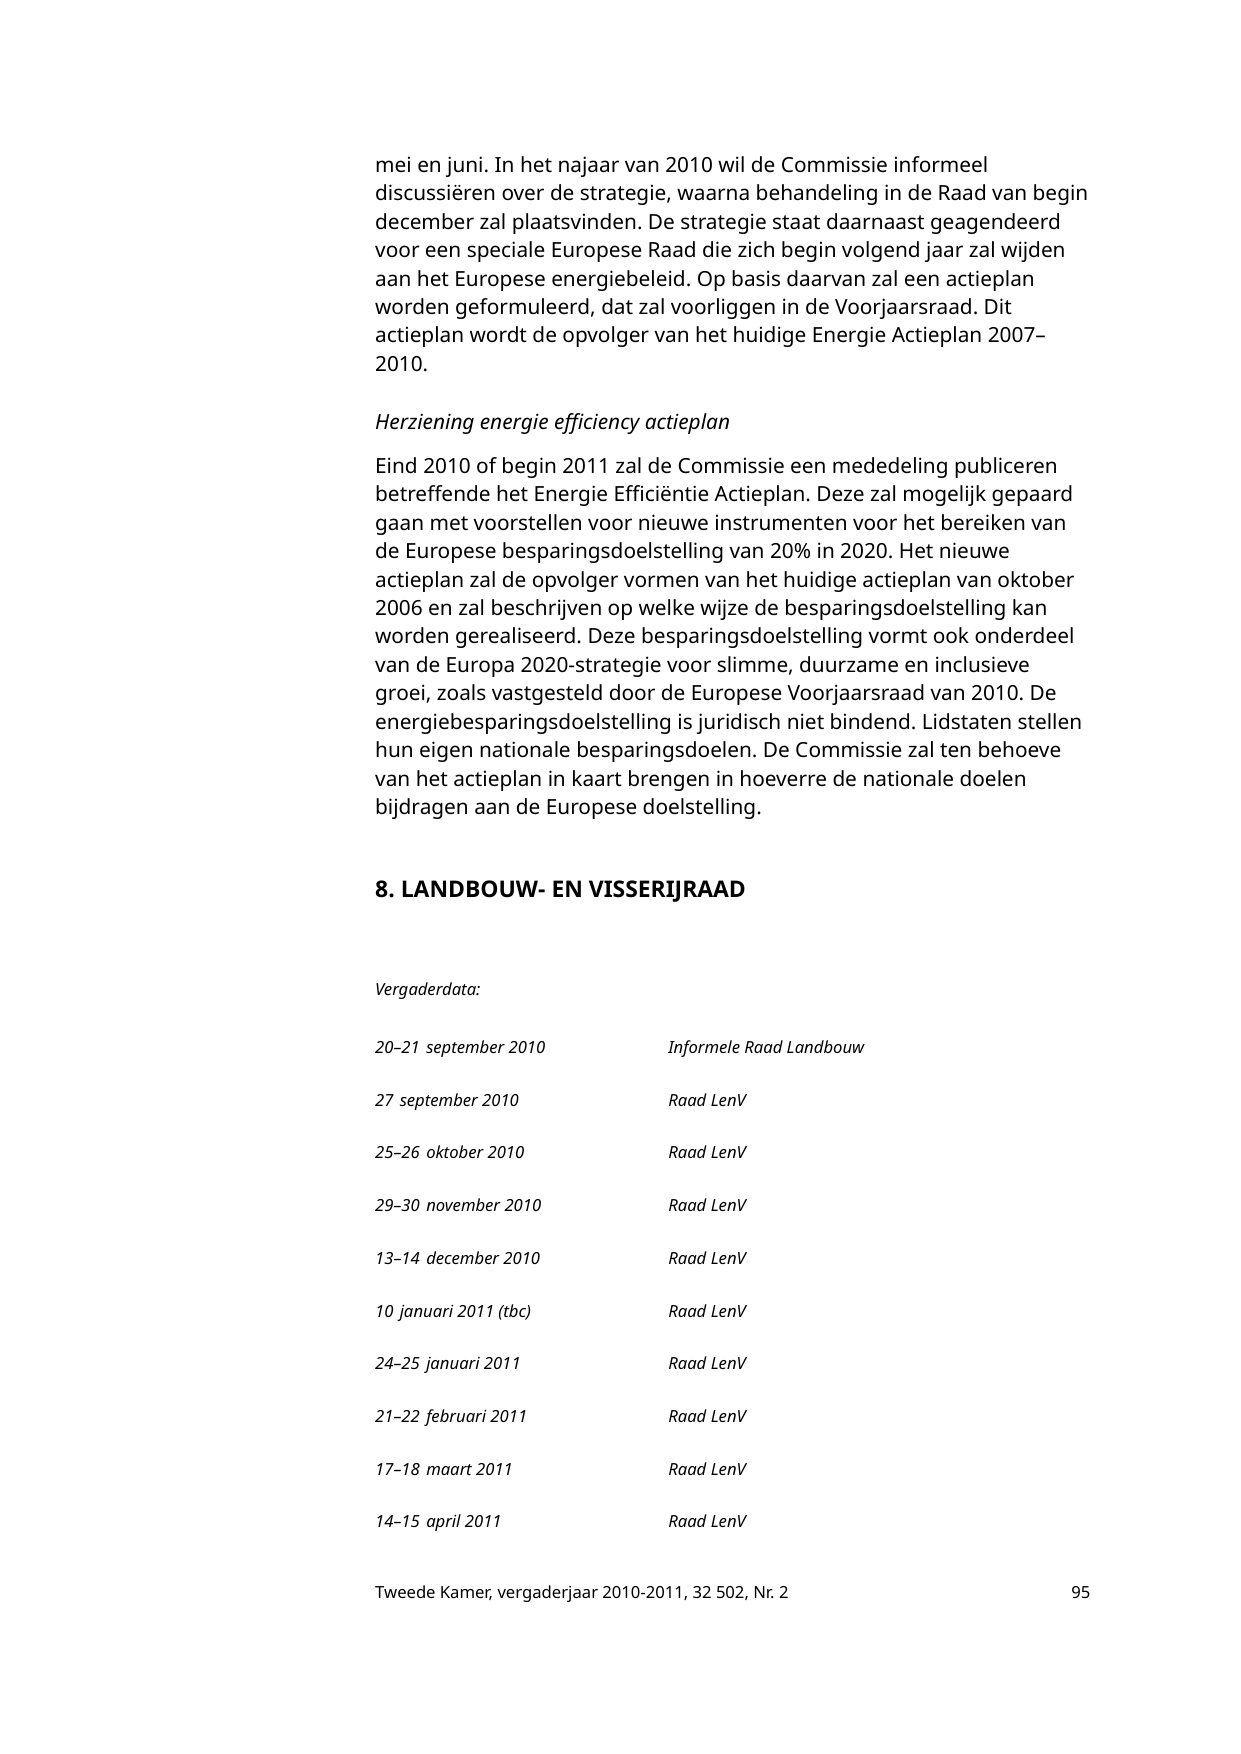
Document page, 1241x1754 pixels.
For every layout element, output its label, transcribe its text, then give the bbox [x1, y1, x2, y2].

table_cell 25–26 oktober 2010 [375, 1141, 668, 1194]
table_cell Raad LenV [668, 1405, 1090, 1457]
text Eind 2010 of begin 2011 zal de Commissie een mededeling publiceren betreffende het Energie Efficiëntie Actieplan. Deze zal mogelijk gepaard gaan met voorstellen voor nieuwe instrumenten voor het bereiken van de Europese besparingsdoelstelling van 20% in 2020. Het nieuwe actieplan zal de opvolger vormen van het huidige actieplan van oktober 2006 en zal beschrijven op welke wijze de besparingsdoelstelling kan worden gerealiseerd. Deze besparingsdoelstelling vormt ook onderdeel van de Europa 2020-strategie voor slimme, duurzame en inclusieve groei, zoals vastgesteld door de Europese Voorjaarsraad van 2010. De energiebesparingsdoelstelling is juridisch niet bindend. Lidstaten stellen hun eigen nationale besparingsdoelen. De Commissie zal ten behoeve van het actieplan in kaart brengen in hoeverre de nationale doelen bijdragen aan de Europese doelstelling. [375, 451, 1090, 821]
table_cell 24–25 januari 2011 [375, 1352, 668, 1405]
table_cell 20–21 september 2010 [375, 1036, 668, 1088]
table_cell Raad LenV [668, 1299, 1090, 1352]
table_cell 10 januari 2011 (tbc) [375, 1299, 668, 1352]
table_cell 27 september 2010 [375, 1089, 668, 1141]
table_header Vergaderdata: [375, 977, 668, 1036]
table_cell 21–22 februari 2011 [375, 1405, 668, 1457]
table_cell Raad LenV [668, 1141, 1090, 1194]
table_cell Raad LenV [668, 1247, 1090, 1299]
table_cell Informele Raad Landbouw [668, 1036, 1090, 1088]
table_cell Raad LenV [668, 1194, 1090, 1247]
table_cell 29–30 november 2010 [375, 1194, 668, 1247]
table_cell 17–18 maart 2011 [375, 1458, 668, 1510]
table_cell Raad LenV [668, 1510, 1090, 1563]
table_cell 14–15 april 2011 [375, 1510, 668, 1563]
table_cell 13–14 december 2010 [375, 1247, 668, 1299]
table_cell Raad LenV [668, 1458, 1090, 1510]
text Herziening energie efficiency actieplan [375, 407, 1090, 436]
text mei en juni. In het najaar van 2010 wil de Commissie informeel discussiëren over de strategie, waarna behandeling in de Raad van begin december zal plaatsvinden. De strategie staat daarnaast geagendeerd voor een speciale Europese Raad die zich begin volgend jaar zal wijden aan het Europese energiebeleid. Op basis daarvan zal een actieplan worden geformuleerd, dat zal voorliggen in de Voorjaarsraad. Dit actieplan wordt de opvolger van het huidige Energie Actieplan 2007–2010. [375, 150, 1090, 377]
subtitle 8. LANDBOUW- EN VISSERIJRAAD [375, 873, 1090, 904]
table_cell Raad LenV [668, 1089, 1090, 1141]
table_header [668, 977, 1090, 1036]
table_cell Raad LenV [668, 1352, 1090, 1405]
